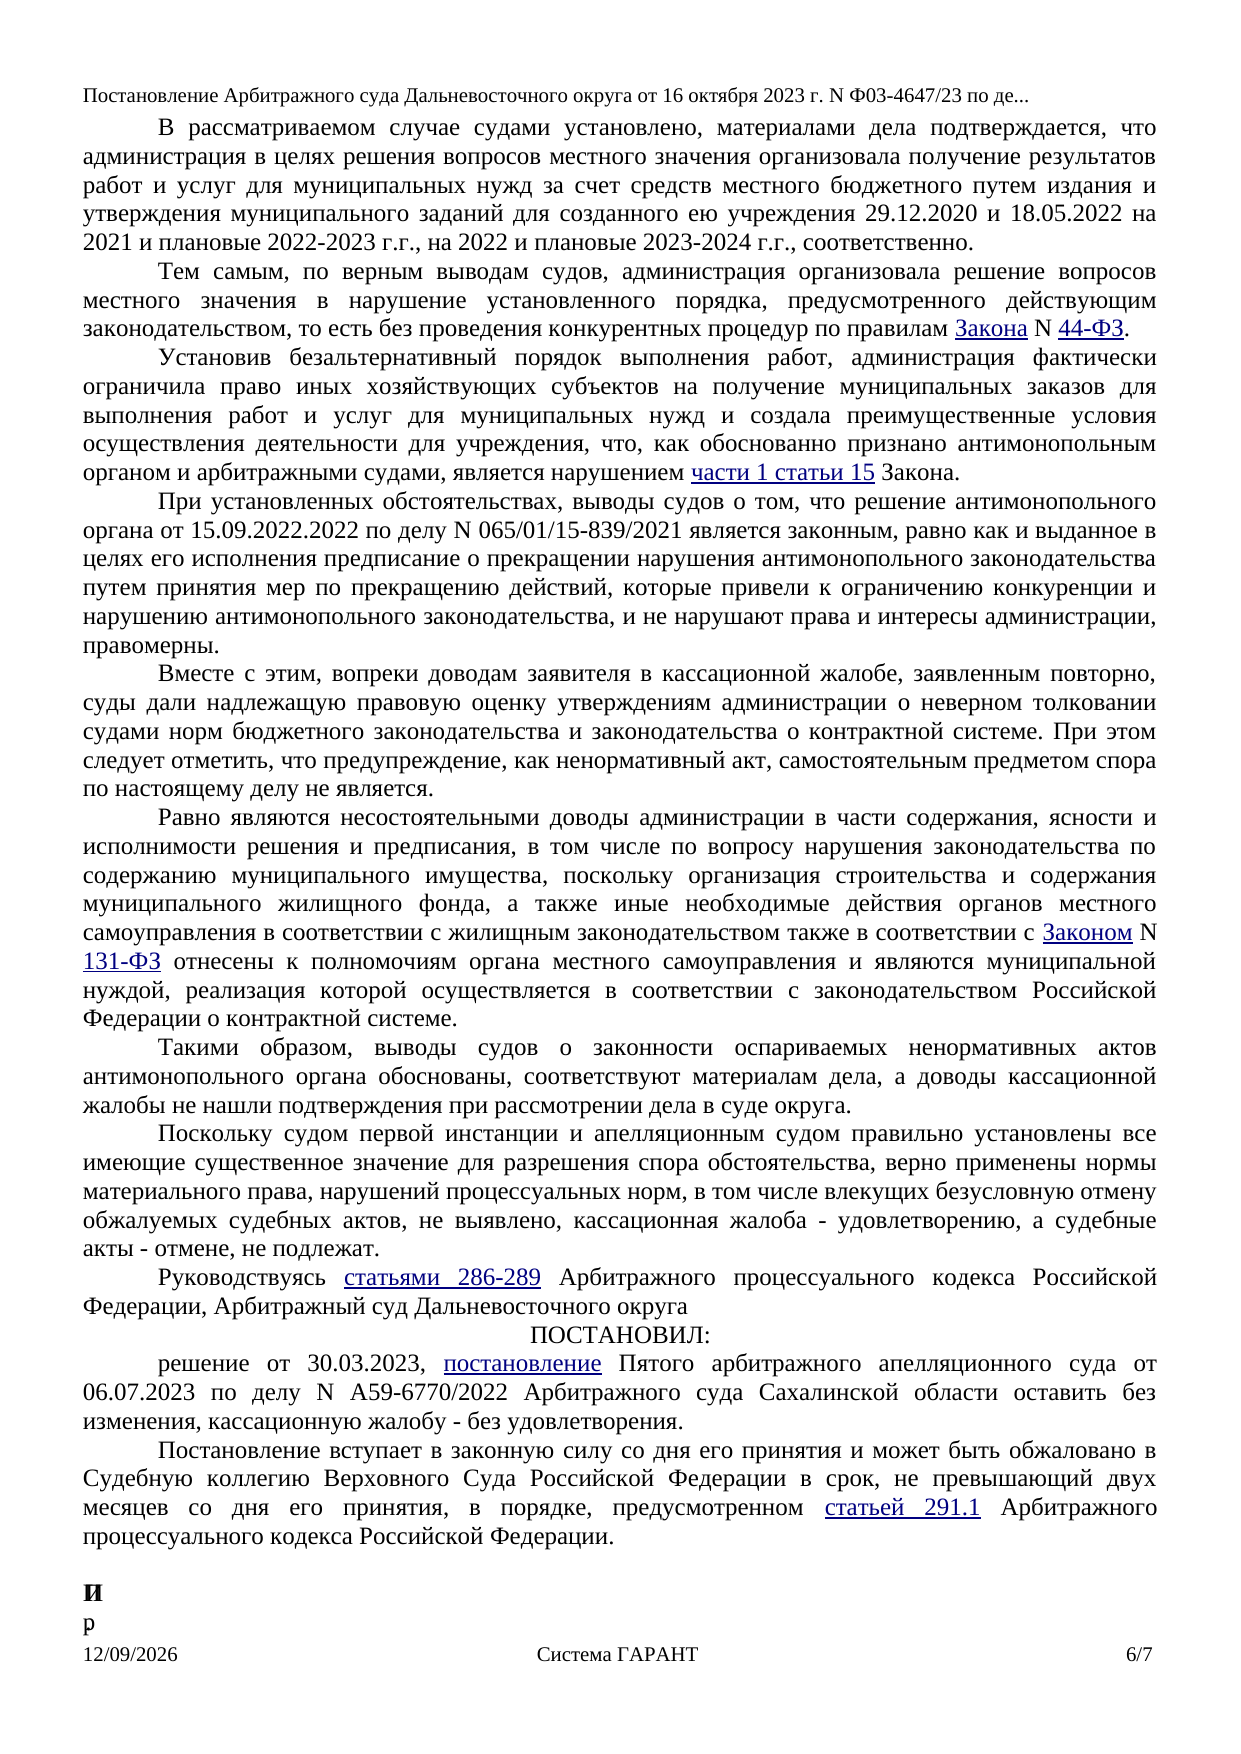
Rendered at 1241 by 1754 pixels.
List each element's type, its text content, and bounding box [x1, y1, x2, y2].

text Установив безальтернативный порядок выполнения работ, администрация фактически ограничила право иных хозяйствующих субъектов на получение муниципальных заказов для выполнения работ и услуг для муниципальных нужд и создала преимущественные условия осуществления деятельности для учреждения, что, как обоснованно признано антимонопольным органом и арбитражными судами, является нарушением части 1 статьи 15 Закона. [83, 342, 1157, 486]
text Вместе с этим, вопреки доводам заявителя в кассационной жалобе, заявленным повторно, суды дали надлежащую правовую оценку утверждениям администрации о неверном толковании судами норм бюджетного законодательства и законодательства о контрактной системе. При этом следует отметить, что предупреждение, как ненормативный акт, самостоятельным предметом спора по настоящему делу не является. [83, 658, 1157, 802]
text решение от 30.03.2023, постановление Пятого арбитражного апелляционного суда от 06.07.2023 по делу N А59-6770/2022 Арбитражного суда Сахалинской области оставить без изменения, кассационную жалобу - без удовлетворения. [83, 1348, 1157, 1435]
text Равно являются несостоятельными доводы администрации в части содержания, ясности и исполнимости решения и предписания, в том числе по вопросу нарушения законодательства по содержанию муниципального имущества, поскольку организация строительства и содержания муниципального жилищного фонда, а также иные необходимые действия органов местного самоуправления в соответствии с жилищным законодательством также в соответствии с Законом N 131-ФЗ отнесены к полномочиям органа местного самоуправления и являются муниципальной нуждой, реализация которой осуществляется в соответствии с законодательством Российской Федерации о контрактной системе. [83, 802, 1157, 1032]
text Такими образом, выводы судов о законности оспариваемых ненормативных актов антимонопольного органа обоснованы, соответствуют материалам дела, а доводы кассационной жалобы не нашли подтверждения при рассмотрении дела в суде округа. [83, 1032, 1157, 1118]
text Тем самым, по верным выводам судов, администрация организовала решение вопросов местного значения в нарушение установленного порядка, предусмотренного действующим законодательством, то есть без проведения конкурентных процедур по правилам Закона N 44-ФЗ. [83, 256, 1157, 342]
text Постановление вступает в законную силу со дня его принятия и может быть обжаловано в Судебную коллегию Верховного Суда Российской Федерации в срок, не превышающий двух месяцев со дня его принятия, в порядке, предусмотренном статьей 291.1 Арбитражного процессуального кодекса Российской Федерации. [83, 1435, 1157, 1550]
text Поскольку судом первой инстанции и апелляционным судом правильно установлены все имеющие существенное значение для разрешения спора обстоятельства, верно применены нормы материального права, нарушений процессуальных норм, в том числе влекущих безусловную отмену обжалуемых судебных актов, не выявлено, кассационная жалоба - удовлетворению, а судебные акты - отмене, не подлежат. [83, 1118, 1157, 1262]
text ПОСТАНОВИЛ: [83, 1320, 1157, 1348]
text В рассматриваемом случае судами установлено, материалами дела подтверждается, что администрация в целях решения вопросов местного значения организовала получение результатов работ и услуг для муниципальных нужд за счет средств местного бюджетного путем издания и утверждения муниципального заданий для созданного ею учреждения 29.12.2020 и 18.05.2022 на 2021 и плановые 2022-2023 г.г., на 2022 и плановые 2023-2024 г.г., соответственно. [83, 112, 1157, 256]
text При установленных обстоятельствах, выводы судов о том, что решение антимонопольного органа от 15.09.2022.2022 по делу N 065/01/15-839/2021 является законным, равно как и выданное в целях его исполнения предписание о прекращении нарушения антимонопольного законодательства путем принятия мер по прекращению действий, которые привели к ограничению конкуренции и нарушению антимонопольного законодательства, и не нарушают права и интересы администрации, правомерны. [83, 486, 1157, 658]
text Руководствуясь статьями 286-289 Арбитражного процессуального кодекса Российской Федерации, Арбитражный суд Дальневосточного округа [83, 1262, 1157, 1320]
